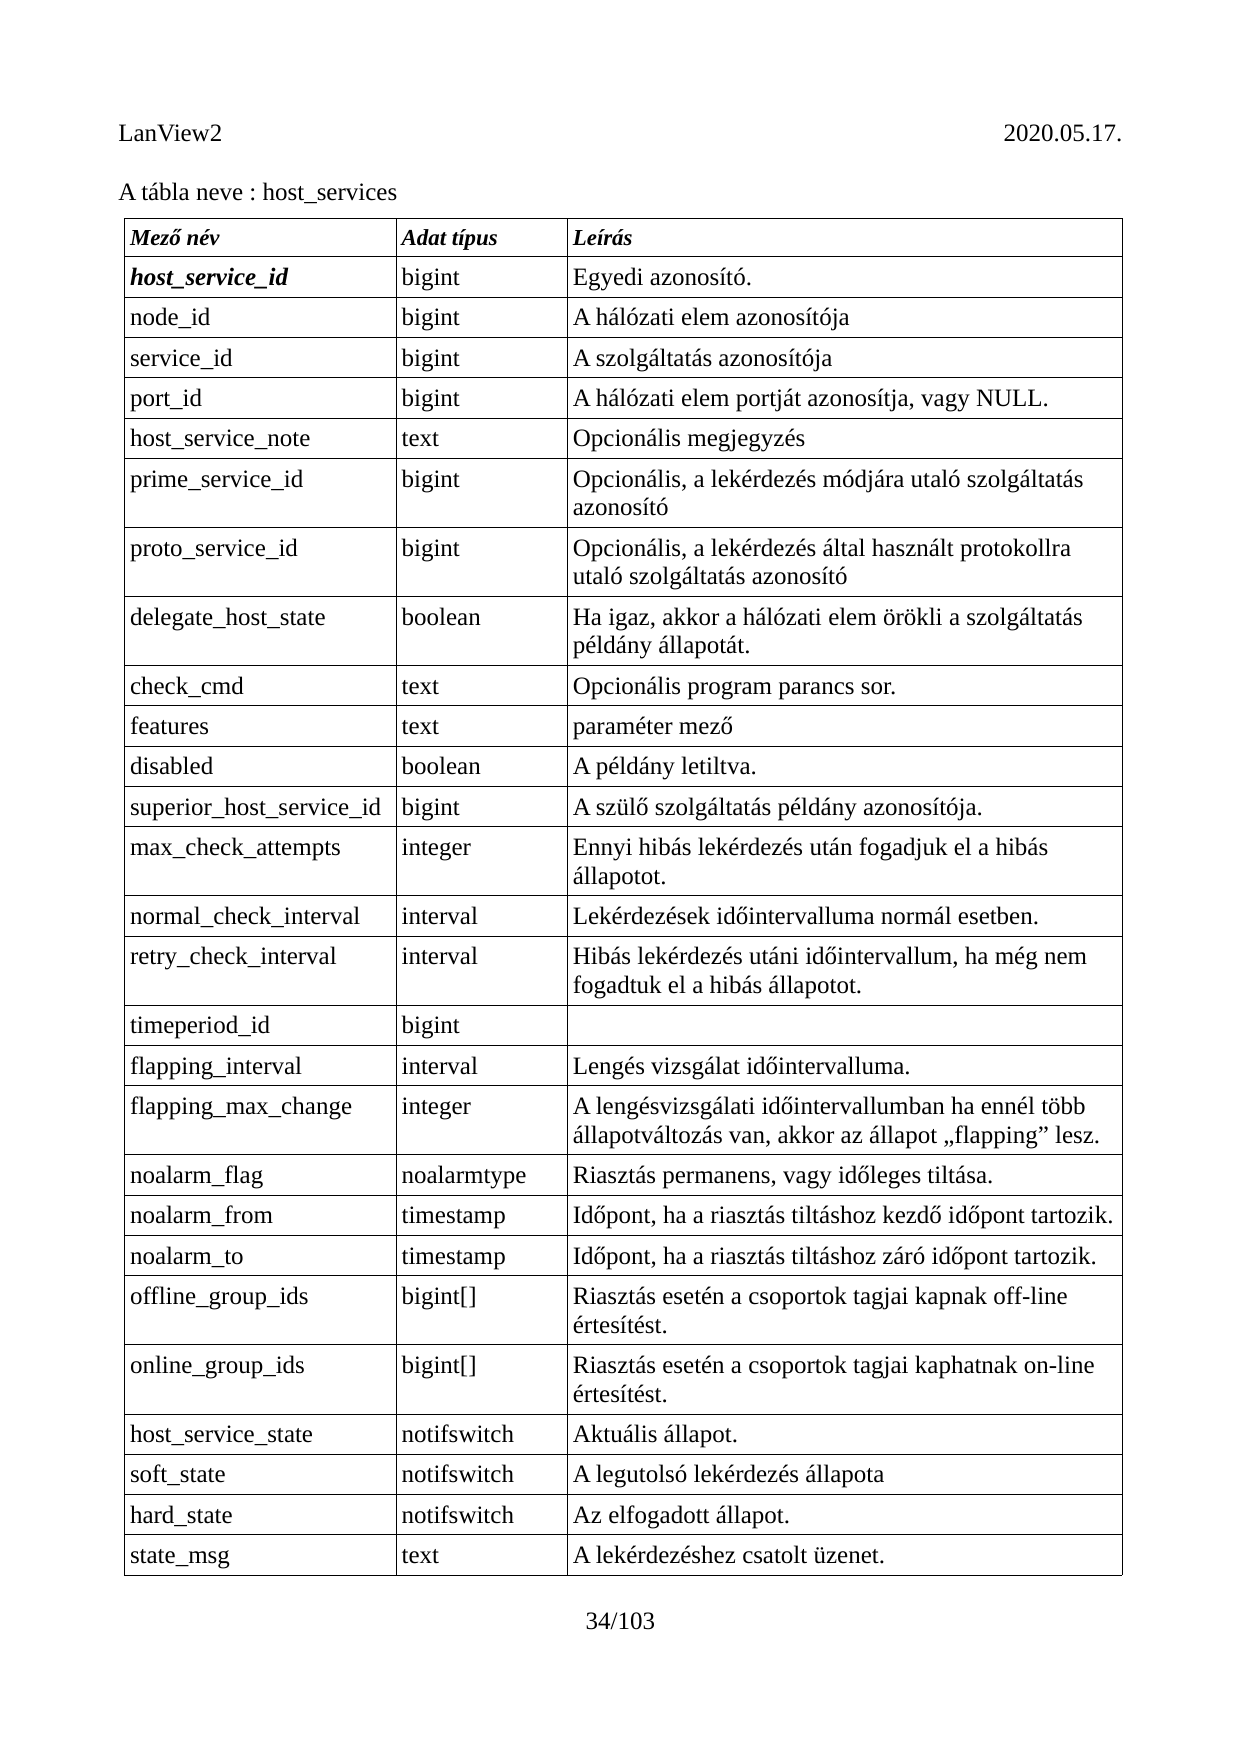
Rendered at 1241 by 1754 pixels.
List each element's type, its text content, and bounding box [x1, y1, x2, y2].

table_cell online_group_ids [125, 1345, 396, 1413]
table_cell superior_host_service_id [125, 787, 396, 826]
table_cell notifswitch [397, 1415, 567, 1454]
table_cell noalarm_flag [125, 1155, 396, 1195]
table_cell Ennyi hibás lekérdezés után fogadjuk el a hibás állapotot. [568, 827, 1122, 895]
table_cell boolean [397, 747, 567, 786]
table_cell A szolgáltatás azonosítója [568, 338, 1122, 377]
table_cell timeperiod_id [125, 1006, 396, 1045]
table_cell A legutolsó lekérdezés állapota [568, 1455, 1122, 1494]
table_cell bigint [397, 298, 567, 337]
table_cell prime_service_id [125, 459, 396, 527]
table_cell flapping_interval [125, 1046, 396, 1085]
table_cell bigint [397, 378, 567, 417]
table_cell A példány letiltva. [568, 747, 1122, 786]
table_cell [568, 1006, 1122, 1045]
table_cell A szülő szolgáltatás példány azonosítója. [568, 787, 1122, 826]
table_cell Riasztás esetén a csoportok tagjai kapnak off-line értesítést. [568, 1276, 1122, 1344]
table_cell flapping_max_change [125, 1086, 396, 1154]
table_cell hard_state [125, 1495, 396, 1534]
table_cell text [397, 419, 567, 458]
table_cell noalarm_to [125, 1236, 396, 1275]
table_cell integer [397, 1086, 567, 1154]
table_cell node_id [125, 298, 396, 337]
table_cell normal_check_interval [125, 896, 396, 936]
table_cell bigint [397, 787, 567, 826]
table_cell bigint [397, 528, 567, 596]
table_cell bigint [397, 257, 567, 297]
table_cell notifswitch [397, 1455, 567, 1494]
table_cell disabled [125, 747, 396, 786]
table_cell A hálózati elem portját azonosítja, vagy NULL. [568, 378, 1122, 417]
table_header Mező név [125, 219, 396, 256]
table_cell soft_state [125, 1455, 396, 1494]
table_cell text [397, 706, 567, 746]
table_cell bigint [397, 459, 567, 527]
table_cell Időpont, ha a riasztás tiltáshoz záró időpont tartozik. [568, 1236, 1122, 1275]
table_cell Riasztás esetén a csoportok tagjai kaphatnak on-line értesítést. [568, 1345, 1122, 1413]
table_cell noalarm_from [125, 1196, 396, 1235]
table_cell Opcionális megjegyzés [568, 419, 1122, 458]
table_cell interval [397, 896, 567, 936]
table_cell Riasztás permanens, vagy időleges tiltása. [568, 1155, 1122, 1195]
table_cell Egyedi azonosító. [568, 257, 1122, 297]
table_cell proto_service_id [125, 528, 396, 596]
table_cell timestamp [397, 1236, 567, 1275]
table_cell features [125, 706, 396, 746]
table_cell boolean [397, 597, 567, 665]
table_cell bigint[] [397, 1276, 567, 1344]
table_cell noalarmtype [397, 1155, 567, 1195]
table_cell delegate_host_state [125, 597, 396, 665]
table_cell Opcionális, a lekérdezés módjára utaló szolgáltatás azonosító [568, 459, 1122, 527]
table_cell A lekérdezéshez csatolt üzenet. [568, 1535, 1122, 1575]
table_cell notifswitch [397, 1495, 567, 1534]
table_cell Ha igaz, akkor a hálózati elem örökli a szolgáltatás példány állapotát. [568, 597, 1122, 665]
table_cell host_service_note [125, 419, 396, 458]
table_cell Az elfogadott állapot. [568, 1495, 1122, 1534]
text A tábla neve : host_services [118, 177, 1122, 206]
table_cell Időpont, ha a riasztás tiltáshoz kezdő időpont tartozik. [568, 1196, 1122, 1235]
table_cell host_service_state [125, 1415, 396, 1454]
table_cell timestamp [397, 1196, 567, 1235]
table_cell max_check_attempts [125, 827, 396, 895]
table_cell retry_check_interval [125, 937, 396, 1005]
table_cell Aktuális állapot. [568, 1415, 1122, 1454]
table_cell Opcionális, a lekérdezés által használt protokollra utaló szolgáltatás azonosító [568, 528, 1122, 596]
table_cell text [397, 666, 567, 705]
table_cell offline_group_ids [125, 1276, 396, 1344]
table_cell bigint[] [397, 1345, 567, 1413]
table_cell Lekérdezések időintervalluma normál esetben. [568, 896, 1122, 936]
table_header Leírás [568, 219, 1122, 256]
table_header Adat típus [397, 219, 567, 256]
table_cell Hibás lekérdezés utáni időintervallum, ha még nem fogadtuk el a hibás állapotot. [568, 937, 1122, 1005]
table_cell Lengés vizsgálat időintervalluma. [568, 1046, 1122, 1085]
table_cell interval [397, 937, 567, 1005]
table_cell host_service_id [125, 257, 396, 297]
table_cell paraméter mező [568, 706, 1122, 746]
table_cell state_msg [125, 1535, 396, 1575]
table_cell Opcionális program parancs sor. [568, 666, 1122, 705]
table_cell service_id [125, 338, 396, 377]
table_cell check_cmd [125, 666, 396, 705]
table_cell text [397, 1535, 567, 1575]
table_cell interval [397, 1046, 567, 1085]
table_cell integer [397, 827, 567, 895]
table_cell port_id [125, 378, 396, 417]
table_cell A hálózati elem azonosítója [568, 298, 1122, 337]
table_cell bigint [397, 338, 567, 377]
table_cell A lengésvizsgálati időintervallumban ha ennél több állapotváltozás van, akkor az állapot „flapping” lesz. [568, 1086, 1122, 1154]
table_cell bigint [397, 1006, 567, 1045]
